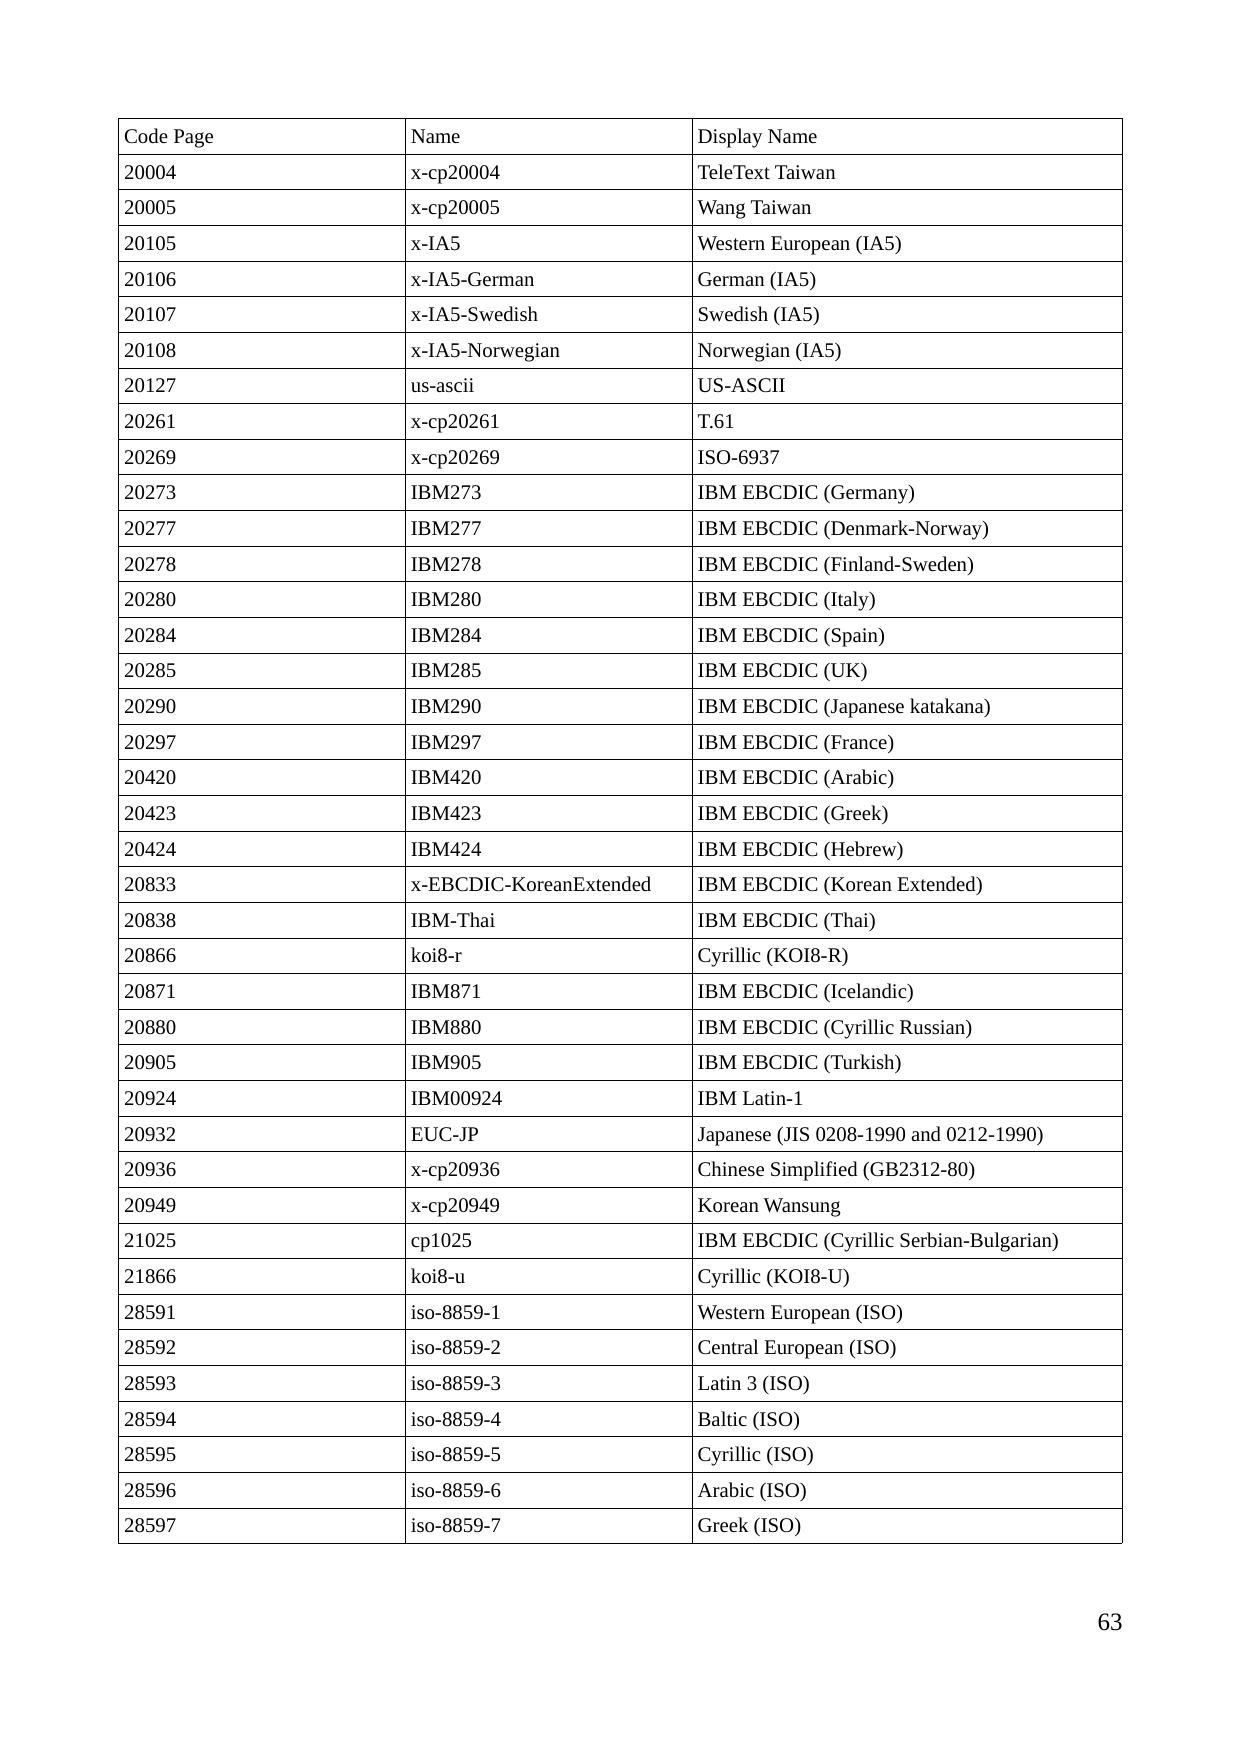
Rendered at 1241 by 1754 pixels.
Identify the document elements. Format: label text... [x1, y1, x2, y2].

table_header Name [406, 119, 692, 154]
table_cell x-IA5 [406, 226, 692, 261]
table_cell x-cp20004 [406, 155, 692, 189]
table_cell 20871 [119, 974, 405, 1009]
table_cell 20290 [119, 689, 405, 724]
table_cell 20273 [119, 475, 405, 510]
table_cell 21025 [119, 1224, 405, 1258]
table_cell Western European (IA5) [693, 226, 1122, 261]
table_cell iso-8859-6 [406, 1473, 692, 1507]
table_cell Baltic (ISO) [693, 1402, 1122, 1436]
table_cell 20424 [119, 832, 405, 866]
table_cell Arabic (ISO) [693, 1473, 1122, 1507]
table_cell EUC-JP [406, 1117, 692, 1151]
table_cell IBM-Thai [406, 903, 692, 937]
table_cell x-cp20261 [406, 404, 692, 439]
table_cell TeleText Taiwan [693, 155, 1122, 189]
table_cell 20278 [119, 547, 405, 581]
table_cell 28591 [119, 1295, 405, 1329]
table_cell IBM EBCDIC (Greek) [693, 796, 1122, 831]
table_cell x-IA5-Norwegian [406, 333, 692, 367]
table_cell Japanese (JIS 0208-1990 and 0212-1990) [693, 1117, 1122, 1151]
table_cell 20423 [119, 796, 405, 831]
table_cell 20833 [119, 867, 405, 902]
table_cell 20905 [119, 1045, 405, 1080]
table_cell iso-8859-4 [406, 1402, 692, 1436]
table_cell 20285 [119, 654, 405, 688]
table_cell IBM290 [406, 689, 692, 724]
table_cell IBM277 [406, 511, 692, 546]
table_cell iso-8859-1 [406, 1295, 692, 1329]
table_cell Chinese Simplified (GB2312-80) [693, 1152, 1122, 1187]
table_cell IBM273 [406, 475, 692, 510]
table_cell 21866 [119, 1259, 405, 1294]
table_cell IBM EBCDIC (France) [693, 725, 1122, 759]
table_cell Western European (ISO) [693, 1295, 1122, 1329]
table_cell IBM280 [406, 582, 692, 617]
table_cell IBM00924 [406, 1081, 692, 1116]
table_cell Korean Wansung [693, 1188, 1122, 1222]
table_cell 20880 [119, 1010, 405, 1044]
table_cell x-cp20936 [406, 1152, 692, 1187]
table_cell 20269 [119, 440, 405, 474]
table_cell koi8-r [406, 939, 692, 973]
table_cell x-cp20269 [406, 440, 692, 474]
table_cell IBM EBCDIC (Icelandic) [693, 974, 1122, 1009]
table_cell x-EBCDIC-KoreanExtended [406, 867, 692, 902]
table_cell x-cp20005 [406, 190, 692, 225]
table_cell Norwegian (IA5) [693, 333, 1122, 367]
table_cell iso-8859-7 [406, 1509, 692, 1543]
table_cell x-cp20949 [406, 1188, 692, 1222]
table_cell IBM284 [406, 618, 692, 652]
table_cell IBM EBCDIC (Spain) [693, 618, 1122, 652]
table_cell IBM278 [406, 547, 692, 581]
table_cell 28596 [119, 1473, 405, 1507]
table_cell cp1025 [406, 1224, 692, 1258]
table_cell koi8-u [406, 1259, 692, 1294]
table_cell IBM424 [406, 832, 692, 866]
table_cell x-IA5-Swedish [406, 297, 692, 332]
table_cell 20866 [119, 939, 405, 973]
table_cell 20108 [119, 333, 405, 367]
table_cell IBM871 [406, 974, 692, 1009]
table_cell 20005 [119, 190, 405, 225]
table_cell 20924 [119, 1081, 405, 1116]
table_cell Cyrillic (KOI8-R) [693, 939, 1122, 973]
table_cell IBM EBCDIC (Germany) [693, 475, 1122, 510]
table_cell 28592 [119, 1330, 405, 1365]
table_header Display Name [693, 119, 1122, 154]
table_cell IBM285 [406, 654, 692, 688]
table_cell IBM880 [406, 1010, 692, 1044]
table_cell 20949 [119, 1188, 405, 1222]
table_cell 20838 [119, 903, 405, 937]
table_cell 28597 [119, 1509, 405, 1543]
table_cell 20105 [119, 226, 405, 261]
table_cell IBM EBCDIC (Italy) [693, 582, 1122, 617]
table_cell 28594 [119, 1402, 405, 1436]
table_cell iso-8859-5 [406, 1437, 692, 1472]
table_cell 20261 [119, 404, 405, 439]
table_cell 20280 [119, 582, 405, 617]
table_cell IBM EBCDIC (UK) [693, 654, 1122, 688]
table_cell IBM EBCDIC (Cyrillic Russian) [693, 1010, 1122, 1044]
table_cell 20106 [119, 262, 405, 296]
table_cell IBM297 [406, 725, 692, 759]
table_cell T.61 [693, 404, 1122, 439]
table_cell 20297 [119, 725, 405, 759]
table_cell Swedish (IA5) [693, 297, 1122, 332]
table_cell us-ascii [406, 369, 692, 403]
table_cell IBM Latin-1 [693, 1081, 1122, 1116]
table_cell IBM EBCDIC (Denmark-Norway) [693, 511, 1122, 546]
table_cell 20107 [119, 297, 405, 332]
table_cell IBM420 [406, 760, 692, 795]
table_cell x-IA5-German [406, 262, 692, 296]
table_cell IBM423 [406, 796, 692, 831]
table_cell Central European (ISO) [693, 1330, 1122, 1365]
table_cell 28593 [119, 1366, 405, 1401]
table_cell IBM EBCDIC (Japanese katakana) [693, 689, 1122, 724]
table_cell Cyrillic (KOI8-U) [693, 1259, 1122, 1294]
table_cell iso-8859-3 [406, 1366, 692, 1401]
table_cell 20277 [119, 511, 405, 546]
table_cell IBM EBCDIC (Finland-Sweden) [693, 547, 1122, 581]
table_cell IBM EBCDIC (Korean Extended) [693, 867, 1122, 902]
table_cell ISO-6937 [693, 440, 1122, 474]
table_cell IBM905 [406, 1045, 692, 1080]
table_cell 20284 [119, 618, 405, 652]
table_header Code Page [119, 119, 405, 154]
table_cell US-ASCII [693, 369, 1122, 403]
table_cell IBM EBCDIC (Hebrew) [693, 832, 1122, 866]
table_cell 20932 [119, 1117, 405, 1151]
table_cell 20004 [119, 155, 405, 189]
table_cell iso-8859-2 [406, 1330, 692, 1365]
table_cell Cyrillic (ISO) [693, 1437, 1122, 1472]
table_cell IBM EBCDIC (Turkish) [693, 1045, 1122, 1080]
table_cell German (IA5) [693, 262, 1122, 296]
table_cell 20936 [119, 1152, 405, 1187]
table_cell IBM EBCDIC (Thai) [693, 903, 1122, 937]
table_cell 28595 [119, 1437, 405, 1472]
table_cell IBM EBCDIC (Arabic) [693, 760, 1122, 795]
table_cell Latin 3 (ISO) [693, 1366, 1122, 1401]
table_cell 20127 [119, 369, 405, 403]
table_cell 20420 [119, 760, 405, 795]
table_cell IBM EBCDIC (Cyrillic Serbian-Bulgarian) [693, 1224, 1122, 1258]
table_cell Greek (ISO) [693, 1509, 1122, 1543]
table_cell Wang Taiwan [693, 190, 1122, 225]
